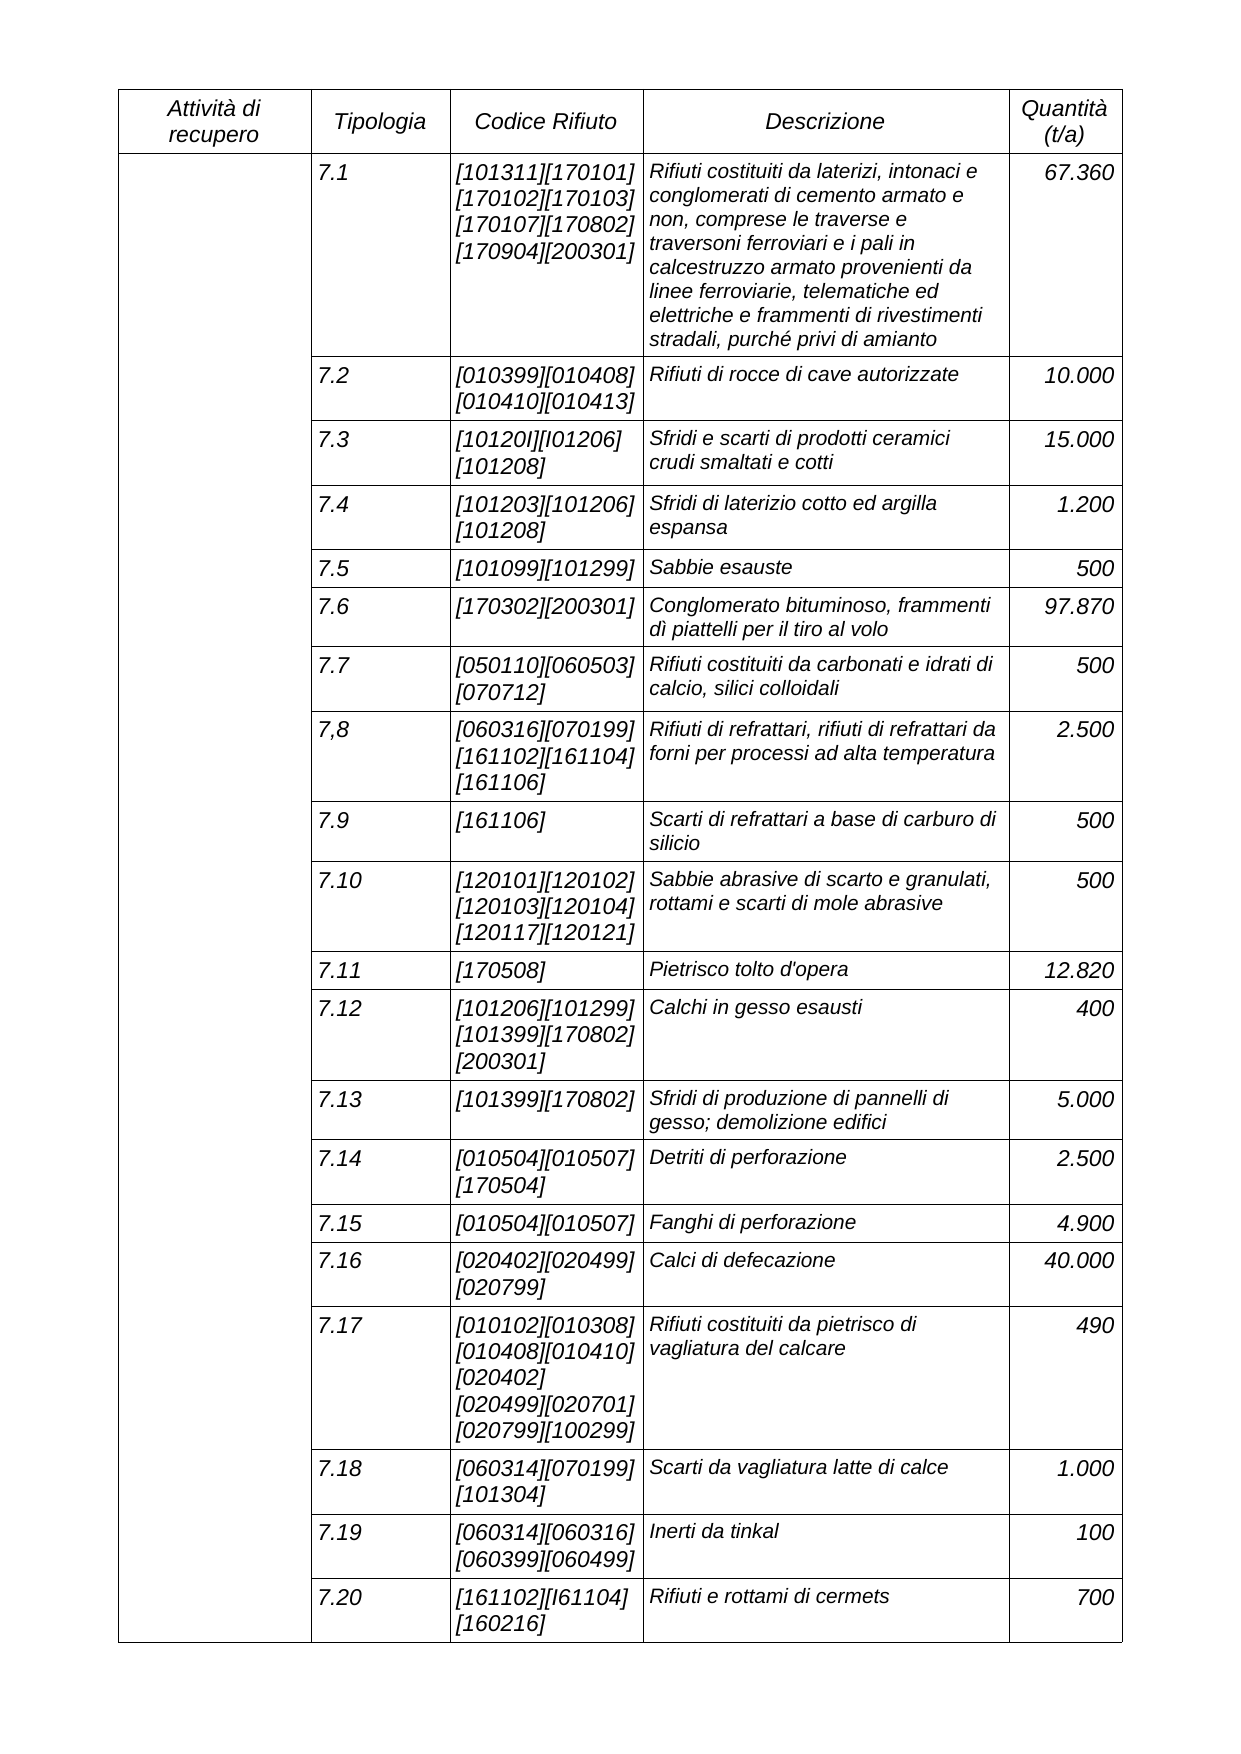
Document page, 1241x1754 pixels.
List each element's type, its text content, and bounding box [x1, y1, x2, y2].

table_header Attività di recupero [119, 90, 311, 153]
table_cell 12.820 [1010, 952, 1122, 989]
table_cell [101399][170802] [451, 1081, 643, 1139]
table_cell [101311][170101][170102][170103][170107][170802][170904][200301] [451, 154, 643, 356]
table_cell 500 [1010, 802, 1122, 861]
table_header Descrizione [644, 90, 1009, 153]
table_cell 500 [1010, 550, 1122, 587]
table_cell Detriti di perforazione [644, 1140, 1009, 1204]
table_cell [020402][020499][020799] [451, 1243, 643, 1306]
table_cell Inerti da tinkal [644, 1515, 1009, 1578]
table_cell 7.4 [312, 486, 450, 549]
table_cell 5.000 [1010, 1081, 1122, 1139]
table_cell 7.11 [312, 952, 450, 989]
table_cell Sfridi di laterizio cotto ed argilla espansa [644, 486, 1009, 549]
table_cell [010504][010507] [451, 1205, 643, 1242]
table_cell [101203][101206][101208] [451, 486, 643, 549]
table_cell Sfridi e scarti di prodotti ceramici crudi smaltati e cotti [644, 421, 1009, 485]
table_cell Sabbie esauste [644, 550, 1009, 587]
table_cell 7.6 [312, 588, 450, 646]
table_cell 4.900 [1010, 1205, 1122, 1242]
table_cell [060316][070199][161102][161104][161106] [451, 712, 643, 801]
table_cell Fanghi di perforazione [644, 1205, 1009, 1242]
table_cell Sfridi di produzione di pannelli di gesso; demolizione edifici [644, 1081, 1009, 1139]
table_cell 40.000 [1010, 1243, 1122, 1306]
table_header Quantità (t/a) [1010, 90, 1122, 153]
table_cell 7.1 [312, 154, 450, 356]
table_cell Calchi in gesso esausti [644, 990, 1009, 1080]
table_cell 490 [1010, 1307, 1122, 1449]
table_cell Scarti da vagliatura latte di calce [644, 1450, 1009, 1513]
table_cell Calci di defecazione [644, 1243, 1009, 1306]
table_cell [060314][070199][101304] [451, 1450, 643, 1513]
table_cell [010102][010308][010408][010410][020402] [020499][020701][020799][100299] [451, 1307, 643, 1449]
table_cell 7.17 [312, 1307, 450, 1449]
table_cell Conglomerato bituminoso, frammenti dì piattelli per il tiro al volo [644, 588, 1009, 646]
table_cell 7.15 [312, 1205, 450, 1242]
table_cell [170508] [451, 952, 643, 989]
table_cell Scarti di refrattari a base di carburo di silicio [644, 802, 1009, 861]
table_cell 100 [1010, 1515, 1122, 1578]
table_cell 7.16 [312, 1243, 450, 1306]
table_cell [010504][010507][170504] [451, 1140, 643, 1204]
table_cell 7.7 [312, 647, 450, 711]
table_cell 10.000 [1010, 357, 1122, 420]
table_cell 7.13 [312, 1081, 450, 1139]
table_cell 400 [1010, 990, 1122, 1080]
table_cell 500 [1010, 647, 1122, 711]
table_cell [101099][101299] [451, 550, 643, 587]
table_cell 1.000 [1010, 1450, 1122, 1513]
table_cell 7.2 [312, 357, 450, 420]
table_cell [050110][060503][070712] [451, 647, 643, 711]
table_cell Pietrisco tolto d'opera [644, 952, 1009, 989]
table_cell 7.3 [312, 421, 450, 485]
table_cell 2.500 [1010, 712, 1122, 801]
table_cell [161102][I61104][160216] [451, 1579, 643, 1642]
table_cell [119, 154, 311, 1642]
table_header Codice Rifiuto [451, 90, 643, 153]
table_cell 700 [1010, 1579, 1122, 1642]
table_cell 67.360 [1010, 154, 1122, 356]
table_cell 1.200 [1010, 486, 1122, 549]
table_cell [170302][200301] [451, 588, 643, 646]
table_cell 7.18 [312, 1450, 450, 1513]
table_cell Rifiuti di rocce di cave autorizzate [644, 357, 1009, 420]
table_cell 2.500 [1010, 1140, 1122, 1204]
table_cell Sabbie abrasive di scarto e granulati, rottami e scarti di mole abrasive [644, 862, 1009, 951]
table_cell Rifiuti e rottami di cermets [644, 1579, 1009, 1642]
table_cell Rifiuti costituiti da carbonati e idrati di calcio, silici colloidali [644, 647, 1009, 711]
table_cell 7.19 [312, 1515, 450, 1578]
table_cell [120101][120102][120103][120104][120117][120121] [451, 862, 643, 951]
table_cell 7,8 [312, 712, 450, 801]
table_header Tipologia [312, 90, 450, 153]
table_cell 97.870 [1010, 588, 1122, 646]
table_cell 7.14 [312, 1140, 450, 1204]
table_cell 7.20 [312, 1579, 450, 1642]
table_cell Rifiuti costituiti da laterizi, intonaci e conglomerati di cemento armato e non, comprese le traverse e traversoni ferroviari e i pali in calcestruzzo armato provenienti da linee ferroviarie, telematiche ed elettriche e frammenti di rivestimenti stradali, purché privi di amianto [644, 154, 1009, 356]
table_cell 7.10 [312, 862, 450, 951]
table_cell [060314][060316][060399][060499] [451, 1515, 643, 1578]
table_cell Rifiuti di refrattari, rifiuti di refrattari da forni per processi ad alta temperatura [644, 712, 1009, 801]
table_cell 15.000 [1010, 421, 1122, 485]
table_cell 7.12 [312, 990, 450, 1080]
table_cell [161106] [451, 802, 643, 861]
table_cell 7.9 [312, 802, 450, 861]
table_cell 7.5 [312, 550, 450, 587]
table_cell [10120I][I01206][101208] [451, 421, 643, 485]
table_cell Rifiuti costituiti da pietrisco di vagliatura del calcare [644, 1307, 1009, 1449]
table_cell [101206][101299][101399][170802][200301] [451, 990, 643, 1080]
table_cell 500 [1010, 862, 1122, 951]
table_cell [010399][010408][010410][010413] [451, 357, 643, 420]
